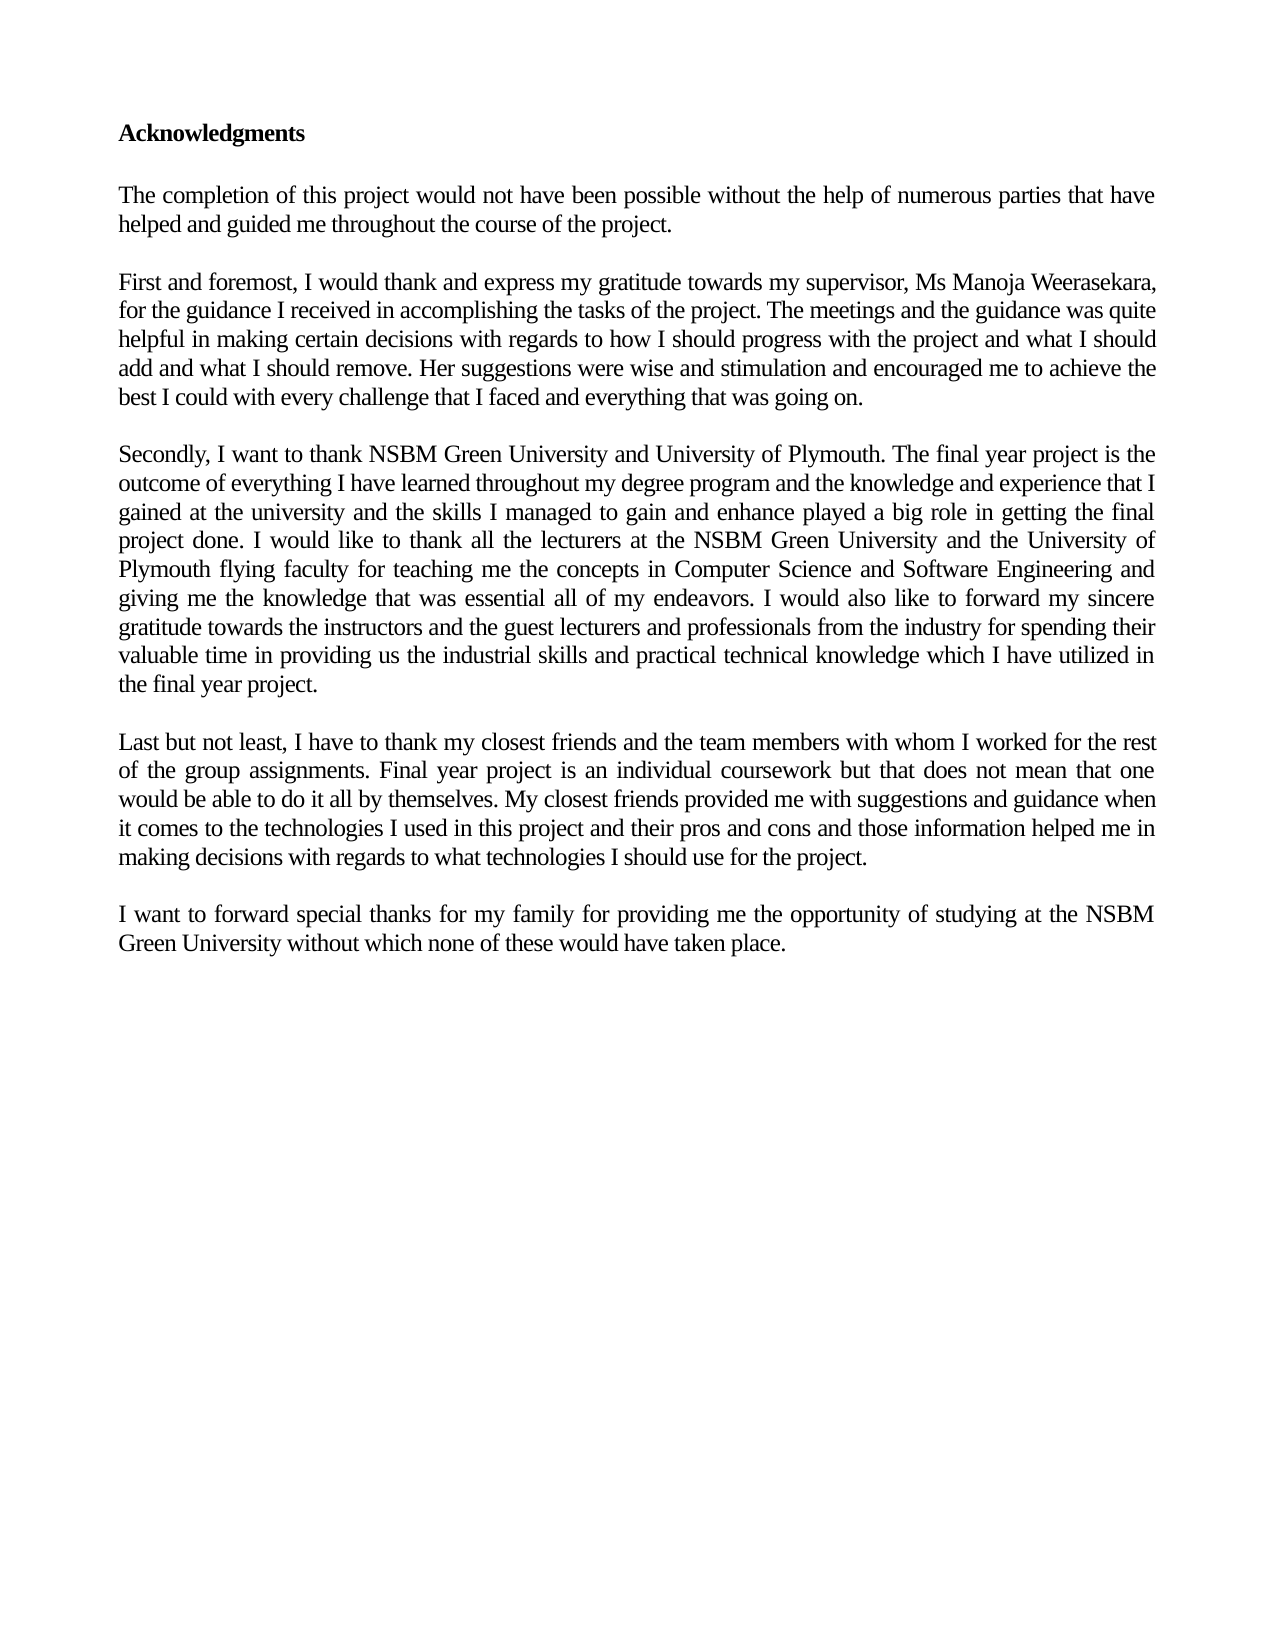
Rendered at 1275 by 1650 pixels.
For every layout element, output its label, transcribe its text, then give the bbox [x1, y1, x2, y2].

text Acknowledgments [118, 118, 1157, 147]
text The completion of this project would not have been possible without the help of numerous parties that have helped and guided me throughout the course of the project. [118, 180, 1157, 238]
text Secondly, I want to thank NSBM Green University and University of Plymouth. The final year project is the outcome of everything I have learned throughout my degree program and the knowledge and experience that I gained at the university and the skills I managed to gain and enhance played a big role in getting the final project done. I would like to thank all the lecturers at the NSBM Green University and the University of Plymouth flying faculty for teaching me the concepts in Computer Science and Software Engineering and giving me the knowledge that was essential all of my endeavors. I would also like to forward my sincere gratitude towards the instructors and the guest lecturers and professionals from the industry for spending their valuable time in providing us the industrial skills and practical technical knowledge which I have utilized in the final year project. [118, 439, 1157, 698]
text I want to forward special thanks for my family for providing me the opportunity of studying at the NSBM Green University without which none of these would have taken place. [118, 899, 1157, 957]
text First and foremost, I would thank and express my gratitude towards my supervisor, Ms Manoja Weerasekara, for the guidance I received in accomplishing the tasks of the project. The meetings and the guidance was quite helpful in making certain decisions with regards to how I should progress with the project and what I should add and what I should remove. Her suggestions were wise and stimulation and encouraged me to achieve the best I could with every challenge that I faced and everything that was going on. [118, 267, 1157, 410]
text Last but not least, I have to thank my closest friends and the team members with whom I worked for the rest of the group assignments. Final year project is an individual coursework but that does not mean that one would be able to do it all by themselves. My closest friends provided me with suggestions and guidance when it comes to the technologies I used in this project and their pros and cons and those information helped me in making decisions with regards to what technologies I should use for the project. [118, 727, 1157, 870]
